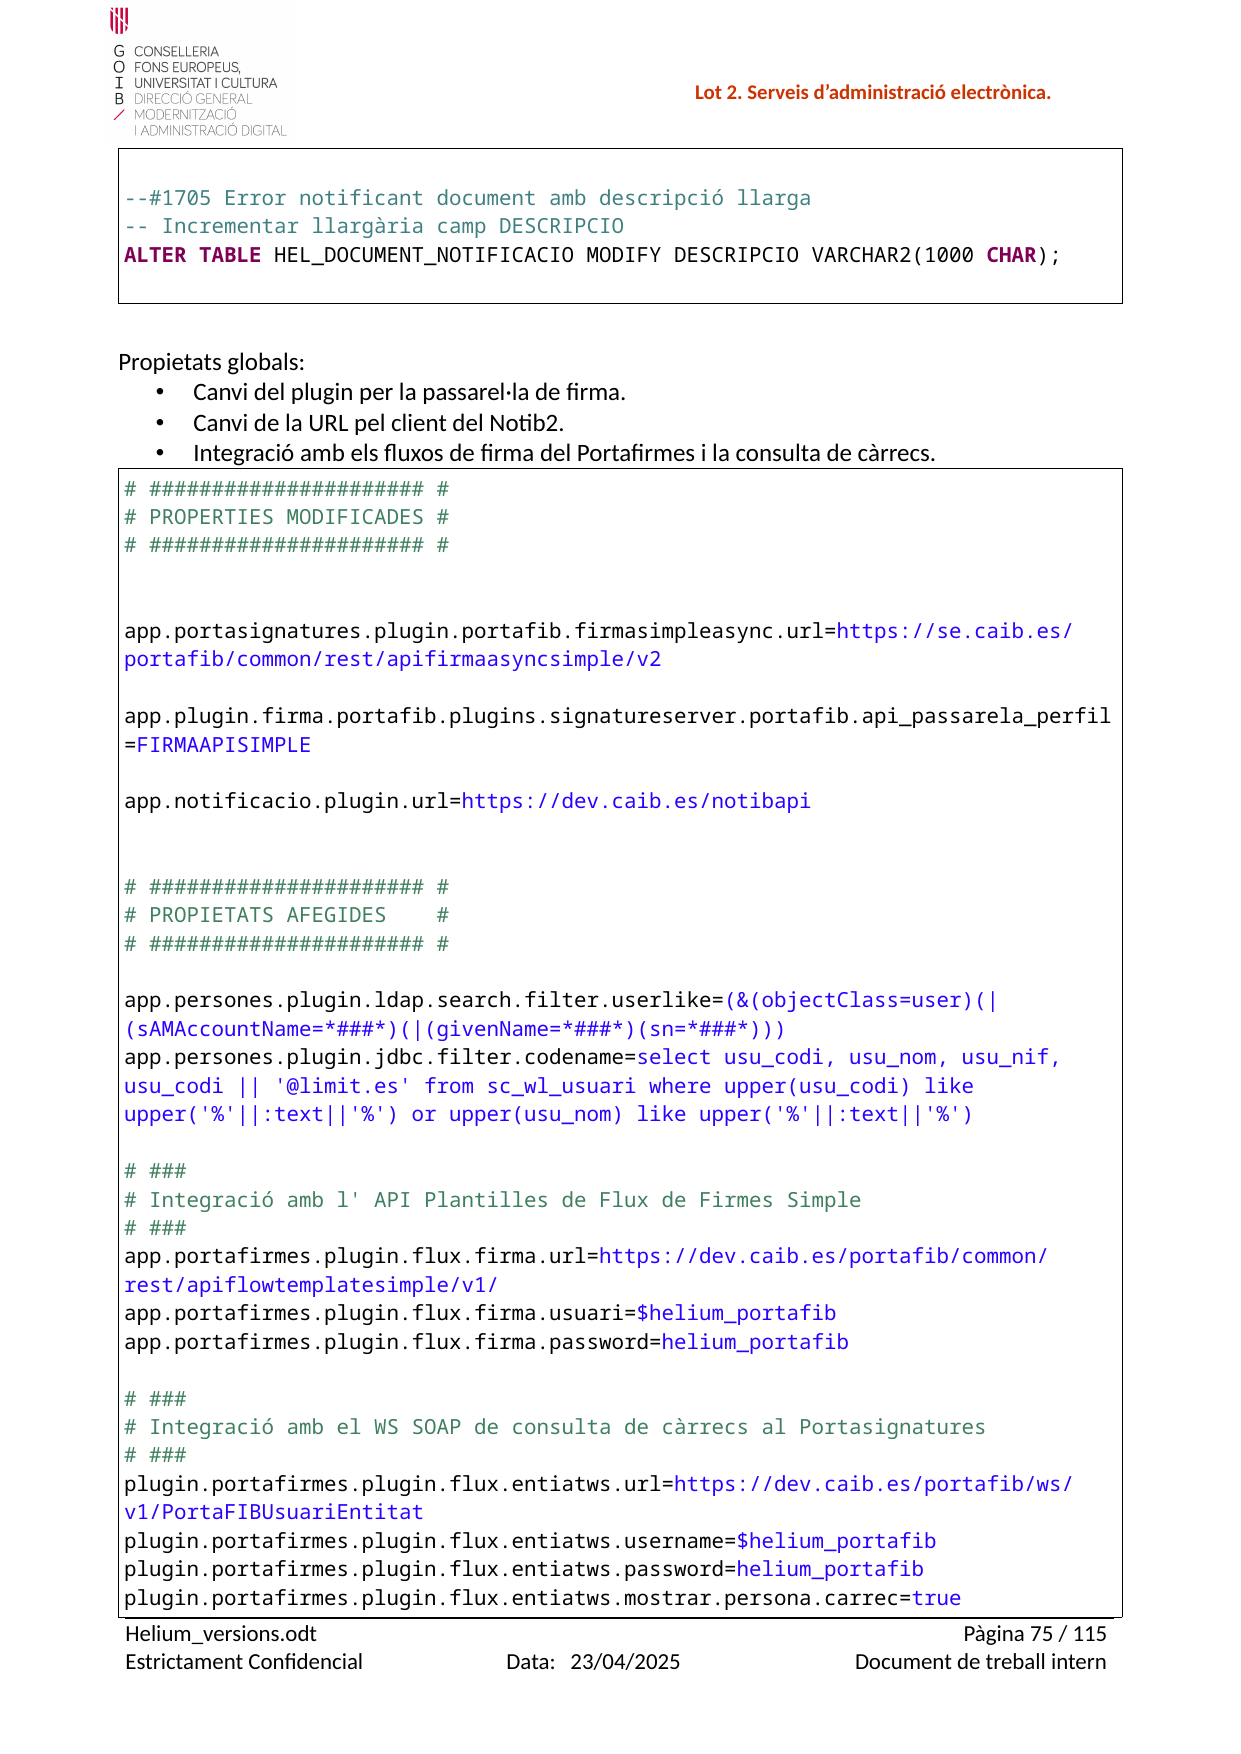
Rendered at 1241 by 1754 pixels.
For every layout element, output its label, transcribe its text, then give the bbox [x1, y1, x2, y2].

list Canvi del plugin per la passarel·la de firma. [156, 376, 1122, 407]
table_header # ###################### # # PROPERTIES MODIFICADES # # ###################### # app.portasignatures.plugin.portafib.firmasimpleasync.url=https://se.caib.es/portafib/common/rest/apifirmaasyncsimple/v2 app.plugin.firma.portafib.plugins.signatureserver.portafib.api_passarela_perfil=FIRMAAPISIMPLE app.notificacio.plugin.url=https://dev.caib.es/notibapi # ###################### # # PROPIETATS AFEGIDES # # ###################### # app.persones.plugin.ldap.search.filter.userlike=(&(objectClass=user)(|(sAMAccountName=*###*)(|(givenName=*###*)(sn=*###*))) app.persones.plugin.jdbc.filter.codename=select usu_codi, usu_nom, usu_nif, usu_codi || '@limit.es' from sc_wl_usuari where upper(usu_codi) like upper('%'||:text||'%') or upper(usu_nom) like upper('%'||:text||'%') # ### # Integració amb l' API Plantilles de Flux de Firmes Simple # ### app.portafirmes.plugin.flux.firma.url=https://dev.caib.es/portafib/common/rest/apiflowtemplatesimple/v1/ app.portafirmes.plugin.flux.firma.usuari=$helium_portafib app.portafirmes.plugin.flux.firma.password=helium_portafib # ### # Integració amb el WS SOAP de consulta de càrrecs al Portasignatures # ### plugin.portafirmes.plugin.flux.entiatws.url=https://dev.caib.es/portafib/ws/v1/PortaFIBUsuariEntitat plugin.portafirmes.plugin.flux.entiatws.username=$helium_portafib plugin.portafirmes.plugin.flux.entiatws.password=helium_portafib plugin.portafirmes.plugin.flux.entiatws.mostrar.persona.carrec=true [119, 469, 1122, 1617]
text Propietats globals: [118, 346, 1122, 376]
picture [100, 0, 297, 144]
list Canvi de la URL pel client del Notib2. [156, 407, 1122, 437]
table_header --#1705 Error notificant document amb descripció llarga -- Incrementar llargària camp DESCRIPCIO ALTER TABLE HEL_DOCUMENT_NOTIFICACIO MODIFY DESCRIPCIO VARCHAR2(1000 CHAR); [119, 149, 1122, 302]
list Integració amb els fluxos de firma del Portafirmes i la consulta de càrrecs. [156, 437, 1122, 468]
